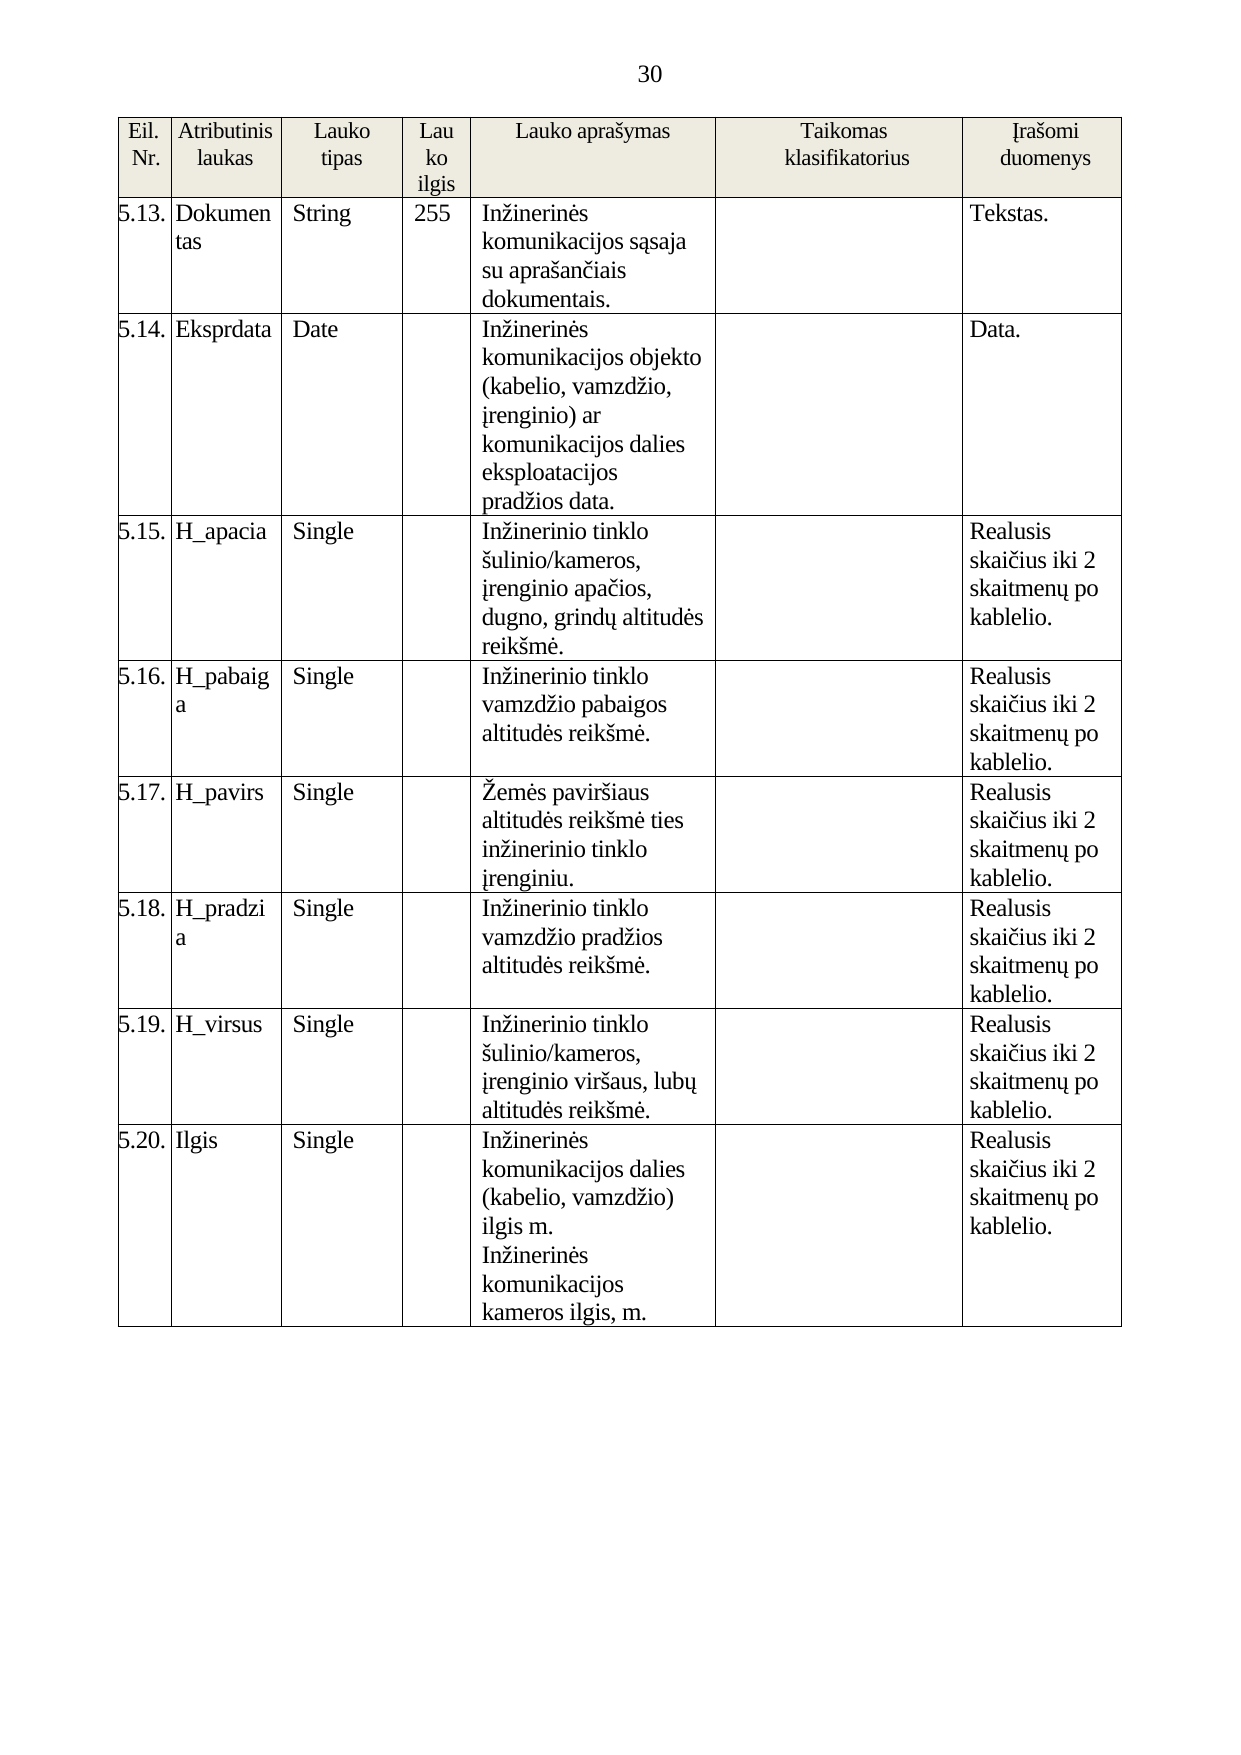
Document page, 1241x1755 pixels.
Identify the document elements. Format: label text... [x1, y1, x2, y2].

table_cell 5.19. [119, 1009, 171, 1124]
table_cell [403, 1009, 470, 1124]
table_cell [403, 661, 470, 776]
table_cell [716, 777, 962, 892]
table_header Eil. Nr. [119, 118, 171, 197]
table_cell Inžinerinio tinklo vamzdžio pradžios altitudės reikšmė. [471, 893, 715, 1008]
table_cell Inžinerinės komunikacijos sąsaja su aprašančiais dokumentais. [471, 198, 715, 313]
table_cell 5.15. [119, 516, 171, 660]
table_cell 5.18. [119, 893, 171, 1008]
table_cell 5.14. [119, 314, 171, 515]
table_cell Date [282, 314, 402, 515]
table_cell Realusis skaičius iki 2 skaitmenų po kablelio. [963, 893, 1121, 1008]
table_cell Single [282, 1125, 402, 1326]
table_cell Single [282, 516, 402, 660]
table_cell H_apacia [172, 516, 281, 660]
table_cell Inžinerinio tinklo vamzdžio pabaigos altitudės reikšmė. [471, 661, 715, 776]
table_cell 5.20. [119, 1125, 171, 1326]
table_cell [403, 314, 470, 515]
table_cell Realusis skaičius iki 2 skaitmenų po kablelio. [963, 516, 1121, 660]
table_cell [716, 1009, 962, 1124]
table_cell String [282, 198, 402, 313]
table_cell [403, 1125, 470, 1326]
table_header Taikomas klasifikatorius [716, 118, 962, 197]
table_cell H_virsus [172, 1009, 281, 1124]
table_cell Inžinerinio tinklo šulinio/kameros, įrenginio apačios, dugno, grindų altitudės reikšmė. [471, 516, 715, 660]
table_cell Tekstas. [963, 198, 1121, 313]
table_cell Inžinerinio tinklo šulinio/kameros, įrenginio viršaus, lubų altitudės reikšmė. [471, 1009, 715, 1124]
table_cell Žemės paviršiaus altitudės reikšmė ties inžinerinio tinklo įrenginiu. [471, 777, 715, 892]
table_cell Realusis skaičius iki 2 skaitmenų po kablelio. [963, 1125, 1121, 1326]
table_header Atributinis laukas [172, 118, 281, 197]
table_cell [716, 198, 962, 313]
table_cell Data. [963, 314, 1121, 515]
table_cell [716, 516, 962, 660]
table_cell [403, 777, 470, 892]
table_cell Single [282, 661, 402, 776]
table_header Įrašomi duomenys [963, 118, 1121, 197]
table_cell [403, 516, 470, 660]
table_cell Single [282, 1009, 402, 1124]
table_cell [716, 314, 962, 515]
table_header Lauko ilgis [403, 118, 470, 197]
table_cell Single [282, 777, 402, 892]
table_cell Inžinerinės komunikacijos objekto (kabelio, vamzdžio, įrenginio) ar komunikacijos dalies eksploatacijos pradžios data. [471, 314, 715, 515]
table_cell 5.13. [119, 198, 171, 313]
table_cell Single [282, 893, 402, 1008]
table_cell H_pavirs [172, 777, 281, 892]
table_cell 5.16. [119, 661, 171, 776]
table_cell [716, 1125, 962, 1326]
table_cell Ilgis [172, 1125, 281, 1326]
table_cell Realusis skaičius iki 2 skaitmenų po kablelio. [963, 661, 1121, 776]
table_cell Dokumentas [172, 198, 281, 313]
table_cell 5.17. [119, 777, 171, 892]
table_cell [403, 893, 470, 1008]
table_header Lauko aprašymas [471, 118, 715, 197]
table_cell H_pradzia [172, 893, 281, 1008]
table_cell H_pabaiga [172, 661, 281, 776]
table_cell 255 [403, 198, 470, 313]
table_cell [716, 893, 962, 1008]
table_cell Realusis skaičius iki 2 skaitmenų po kablelio. [963, 1009, 1121, 1124]
table_cell [716, 661, 962, 776]
table_cell Eksprdata [172, 314, 281, 515]
table_header Lauko tipas [282, 118, 402, 197]
table_cell Inžinerinės komunikacijos dalies (kabelio, vamzdžio) ilgis m. Inžinerinės komunikacijos kameros ilgis, m. [471, 1125, 715, 1326]
table_cell Realusis skaičius iki 2 skaitmenų po kablelio. [963, 777, 1121, 892]
